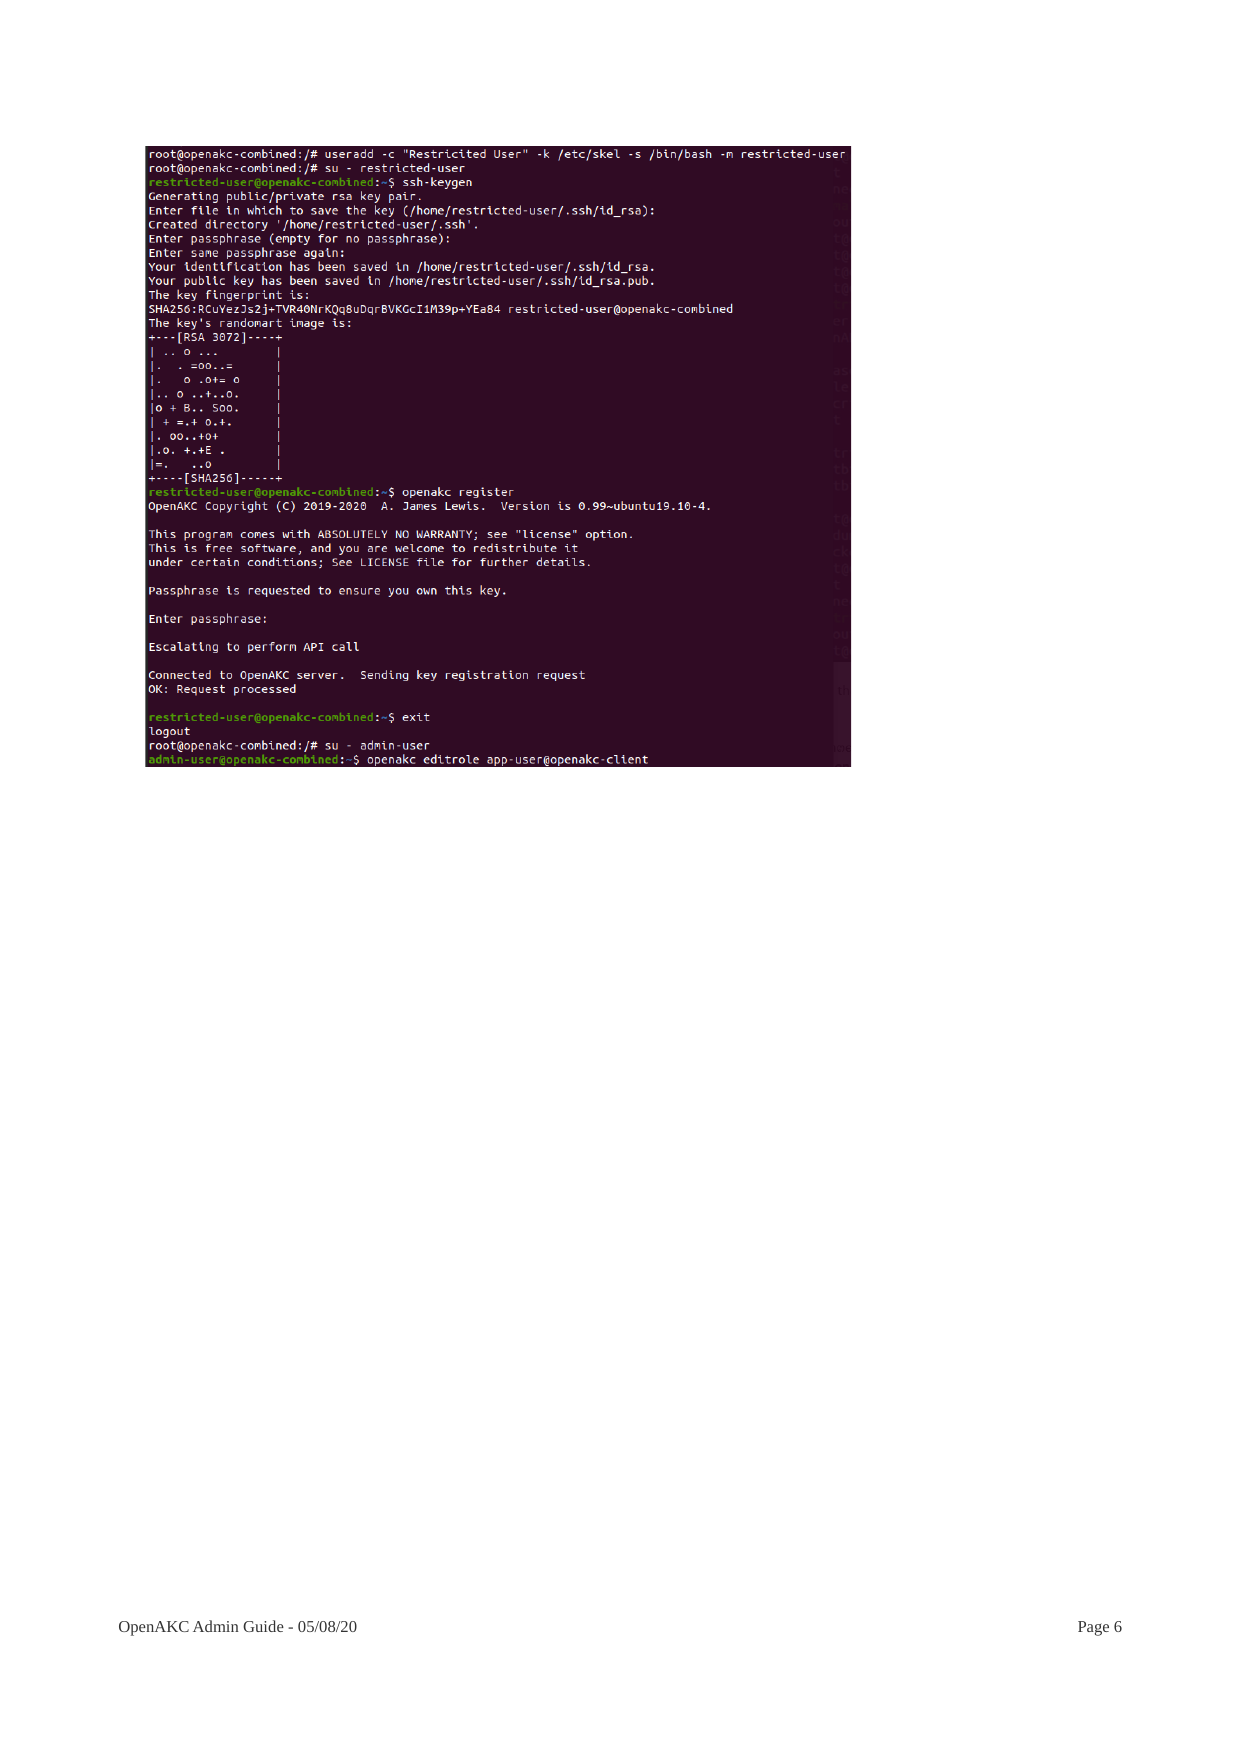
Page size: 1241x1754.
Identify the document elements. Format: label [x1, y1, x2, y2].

picture [145, 146, 852, 767]
